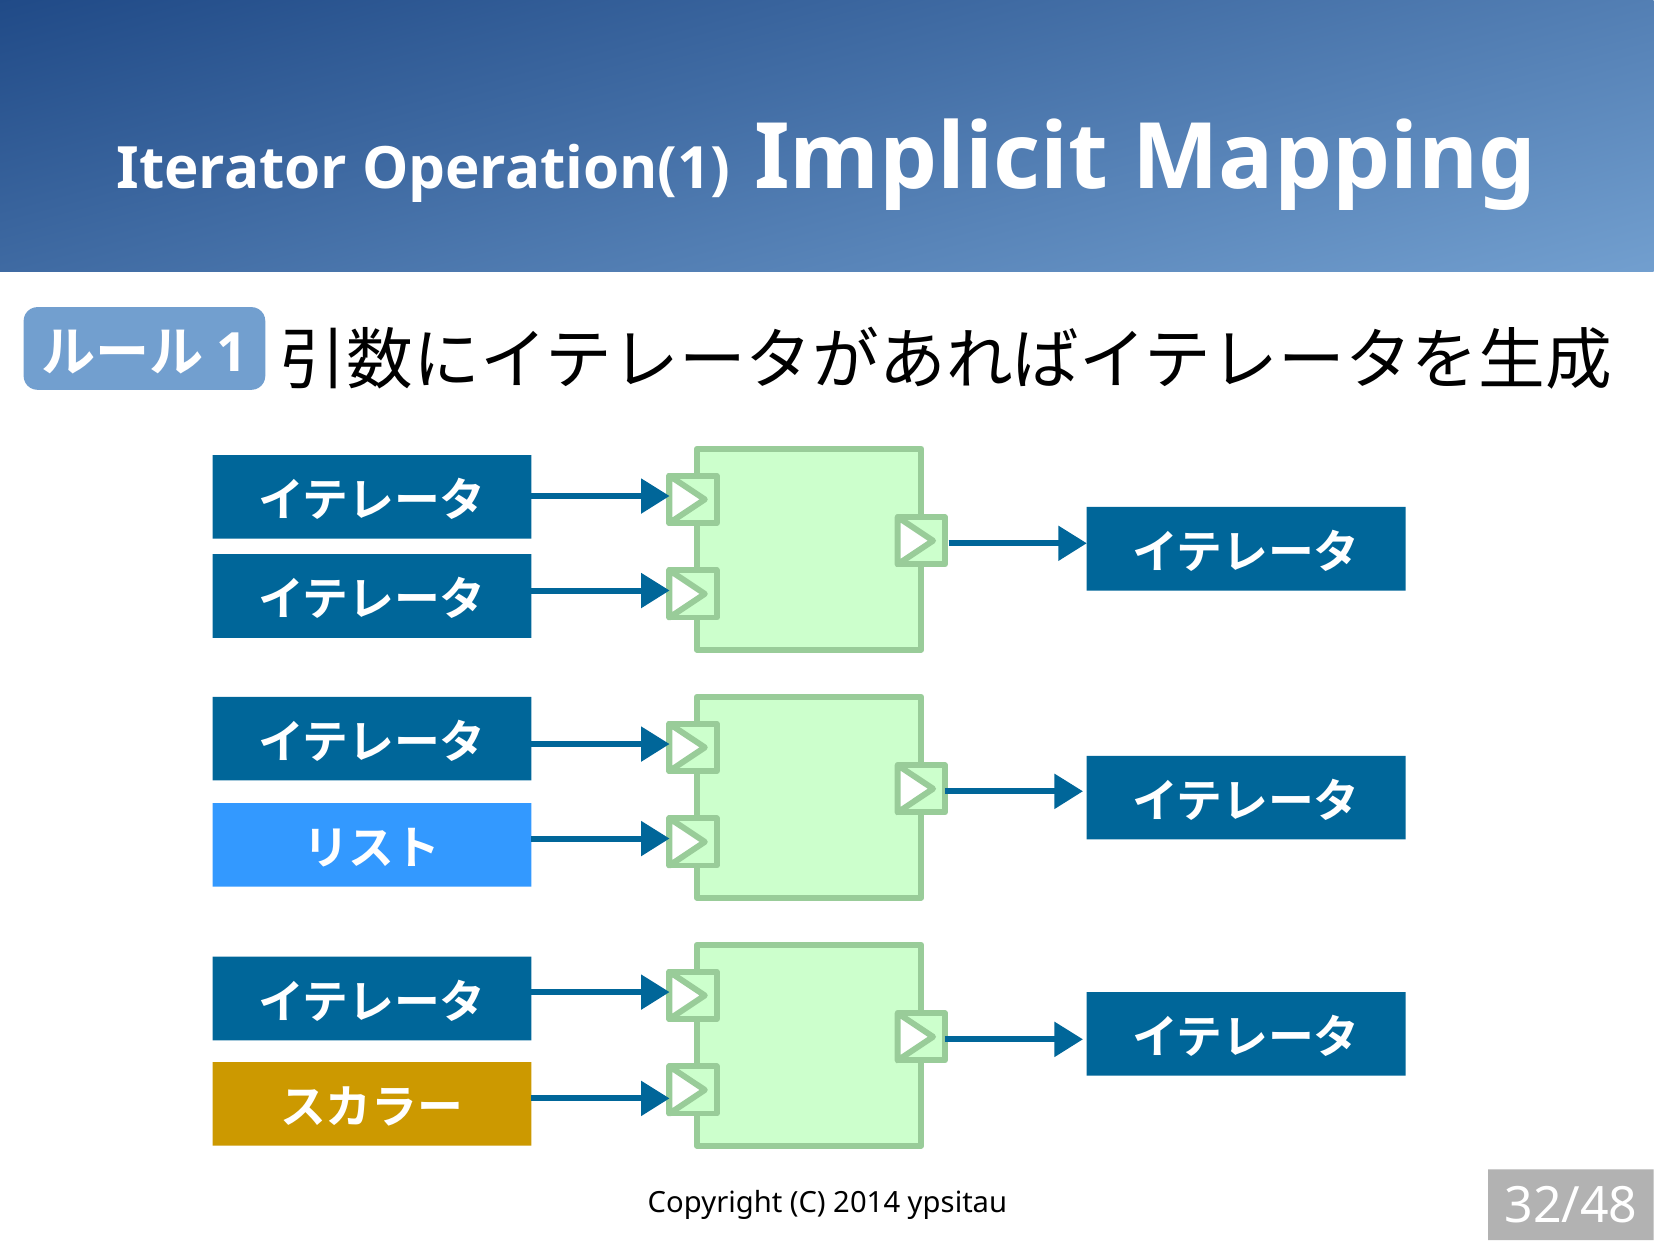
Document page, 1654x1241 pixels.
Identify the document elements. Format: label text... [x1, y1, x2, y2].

text_box イテレータ [212, 956, 532, 1041]
title Iterator Operation(1) Implicit Mapping [82, 49, 1571, 257]
text_box イテレータ [1086, 755, 1406, 840]
text_box スカラー [212, 1062, 532, 1146]
text_box [669, 448, 945, 650]
text_box リスト [212, 803, 532, 887]
text_box [669, 944, 945, 1146]
text_box イテレータ [1086, 992, 1406, 1076]
text_box 引数にイテレータがあればイテレータを生成 [265, 298, 1630, 414]
text_box イテレータ [212, 696, 532, 781]
text_box [669, 696, 945, 898]
text_box イテレータ [212, 455, 532, 539]
text_box イテレータ [1086, 506, 1406, 591]
text_box ルール 1 [23, 307, 266, 390]
text_box イテレータ [212, 554, 532, 638]
